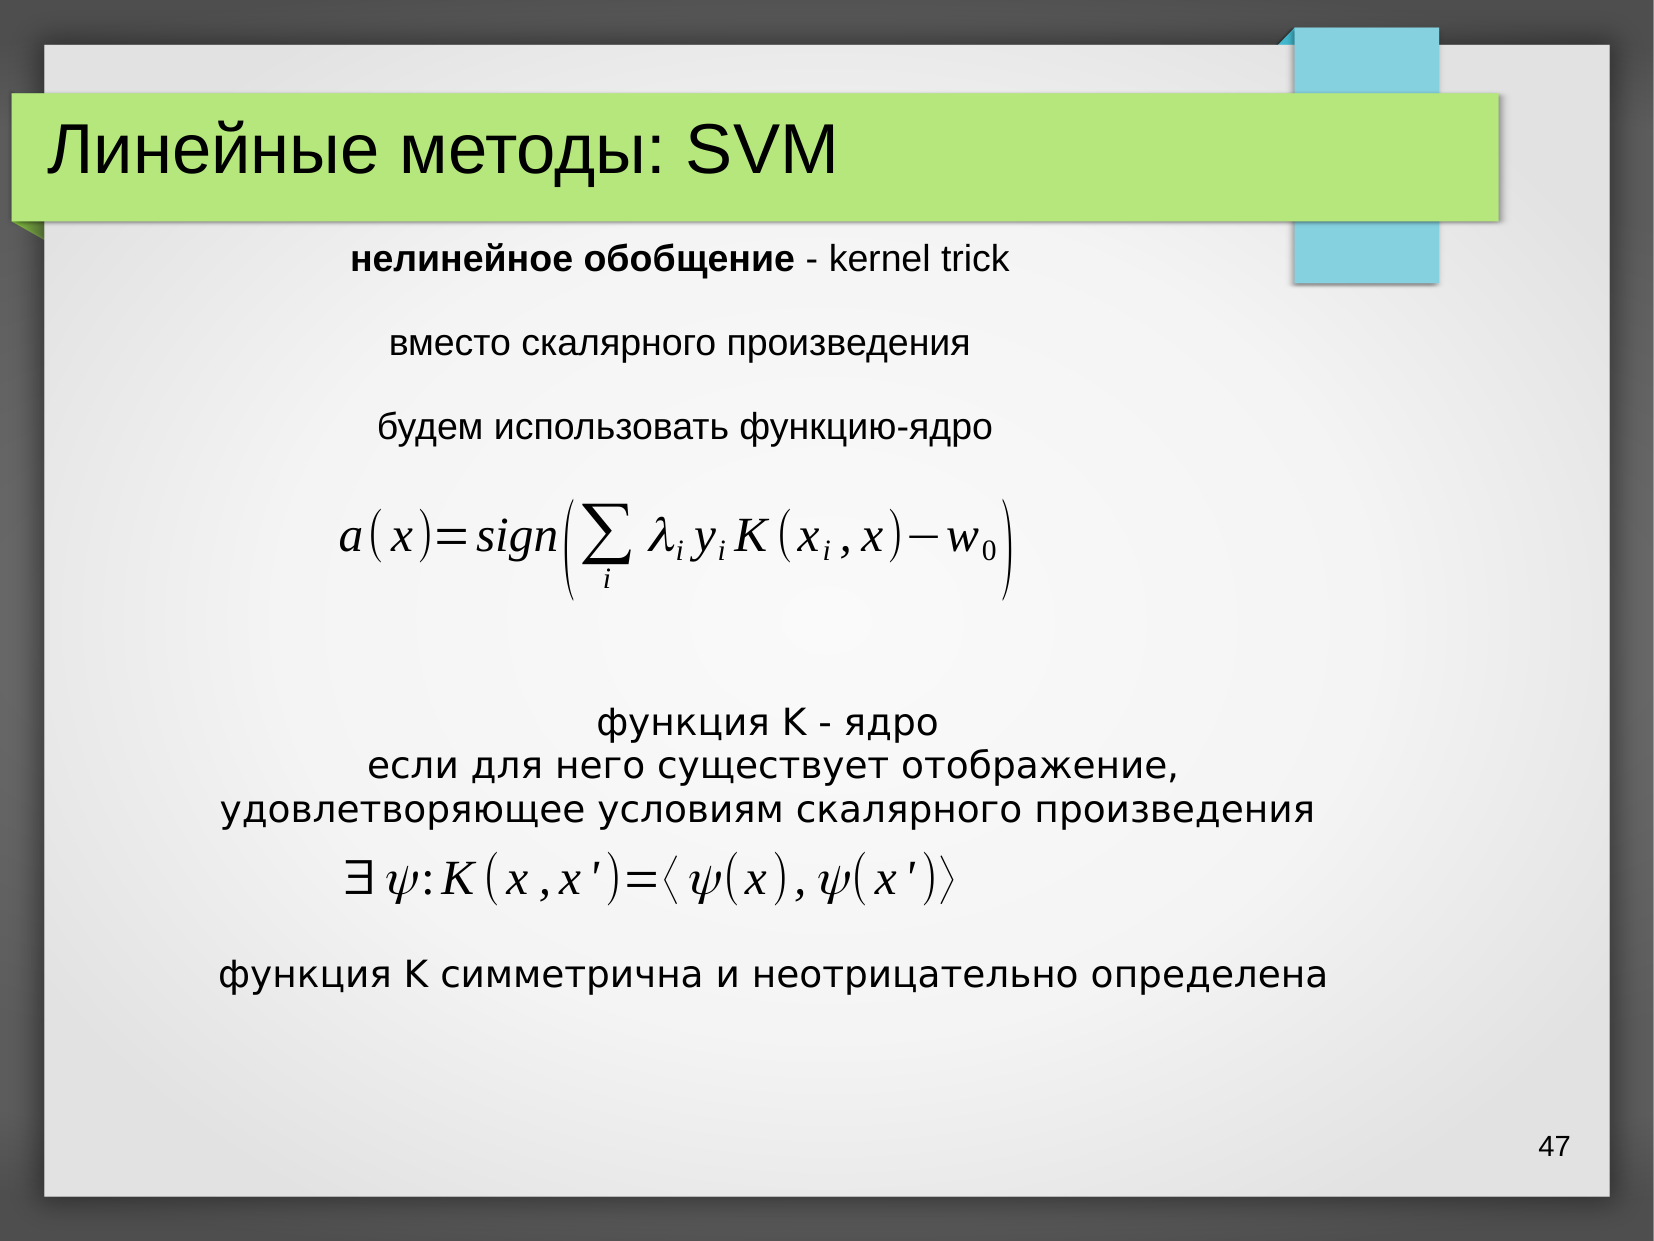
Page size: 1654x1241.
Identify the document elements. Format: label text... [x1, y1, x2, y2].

title Линейные методы: SVM [47, 109, 1501, 189]
text_box функция K - ядро если для него существует отображение, удовлетворяющее условиям скалярного произведения [153, 693, 1394, 839]
picture [0, 0, 1654, 1241]
text_box нелинейное обобщение - kernel trick вместо скалярного произведения будем использовать функцию-ядро [283, 250, 1087, 476]
chart [337, 850, 963, 911]
chart [330, 496, 1021, 604]
text_box функция K симметрична и неотрицательно определена [153, 944, 1394, 1004]
